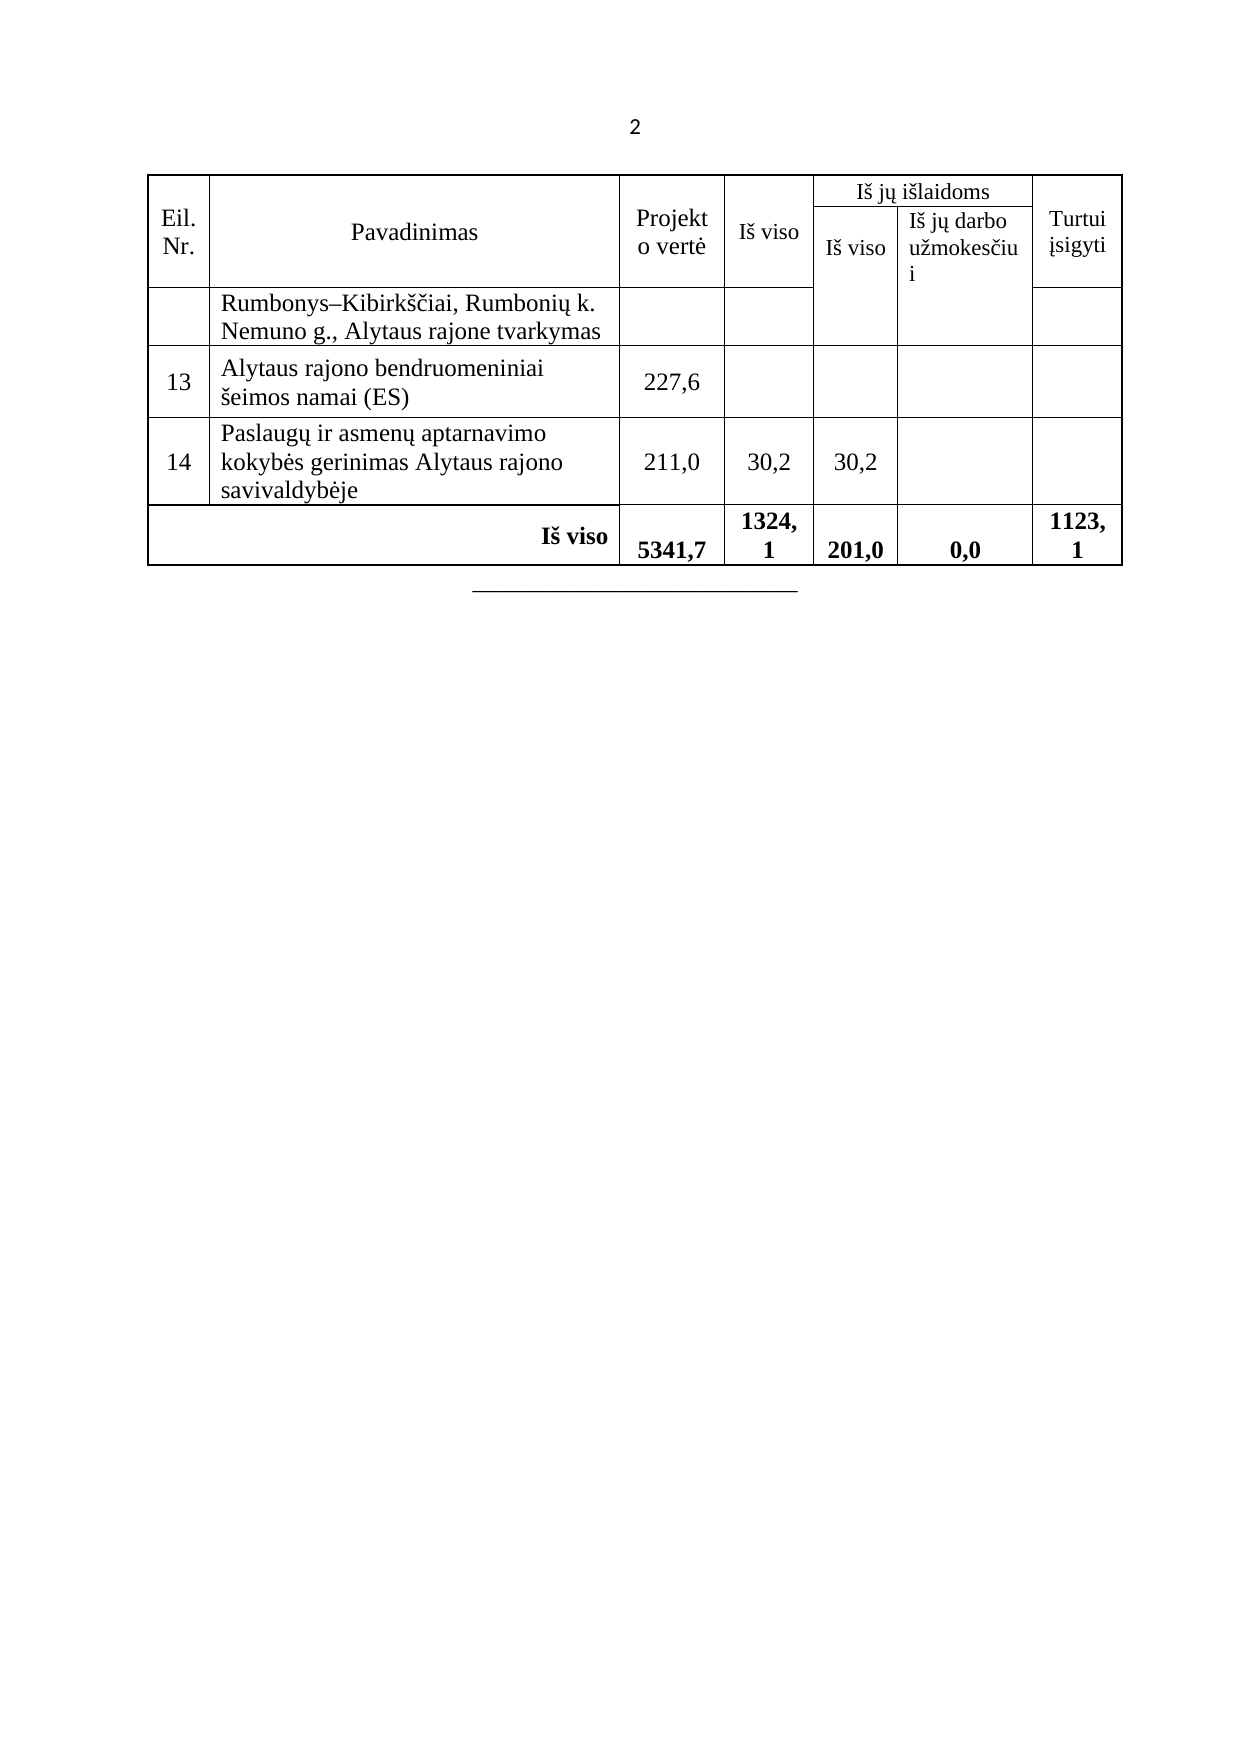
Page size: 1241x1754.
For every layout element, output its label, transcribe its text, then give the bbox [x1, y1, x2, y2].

table_header Pavadinimas [210, 176, 619, 287]
table_cell 227,6 [620, 346, 724, 417]
table_cell 211,0 [620, 418, 724, 504]
table_cell 1324,1 [725, 505, 813, 564]
table_cell 30,2 [814, 418, 897, 504]
table_cell [1033, 346, 1121, 417]
text __________________________ [148, 566, 1122, 595]
table_cell [1033, 288, 1121, 345]
table_cell [725, 346, 813, 417]
table_header Iš jų išlaidoms [814, 176, 1032, 206]
table_cell [898, 346, 1032, 417]
table_cell Iš viso [149, 506, 619, 564]
table_cell 30,2 [725, 418, 813, 504]
table_cell Iš viso [814, 207, 897, 287]
table_cell [814, 346, 897, 417]
table_header Iš viso [725, 176, 813, 287]
table_cell 14 [149, 418, 209, 504]
table_cell Paslaugų ir asmenų aptarnavimo kokybės gerinimas Alytaus rajono savivaldybėje [210, 418, 619, 504]
table_header Eil. Nr. [149, 176, 209, 287]
table_cell 201,0 [814, 505, 897, 564]
table_cell [898, 287, 1032, 345]
table_cell [149, 288, 209, 345]
table_cell 0,0 [898, 505, 1032, 564]
table_cell [620, 288, 724, 345]
table_header Projekto vertė [620, 176, 724, 287]
table_cell Alytaus rajono bendruomeniniai šeimos namai (ES) [210, 346, 619, 417]
table_cell 5341,7 [620, 505, 724, 564]
table_cell 1123,1 [1033, 505, 1121, 564]
table_cell 13 [149, 346, 209, 417]
table_cell [1033, 418, 1121, 504]
table_cell Iš jų darbo užmokesčiui [898, 207, 1032, 287]
table_cell [898, 418, 1032, 504]
table_cell [725, 288, 813, 345]
table_cell Rumbonys–Kibirkščiai, Rumbonių k. Nemuno g., Alytaus rajone tvarkymas [210, 288, 619, 345]
table_cell [814, 287, 897, 345]
table_header Turtui įsigyti [1033, 176, 1121, 287]
